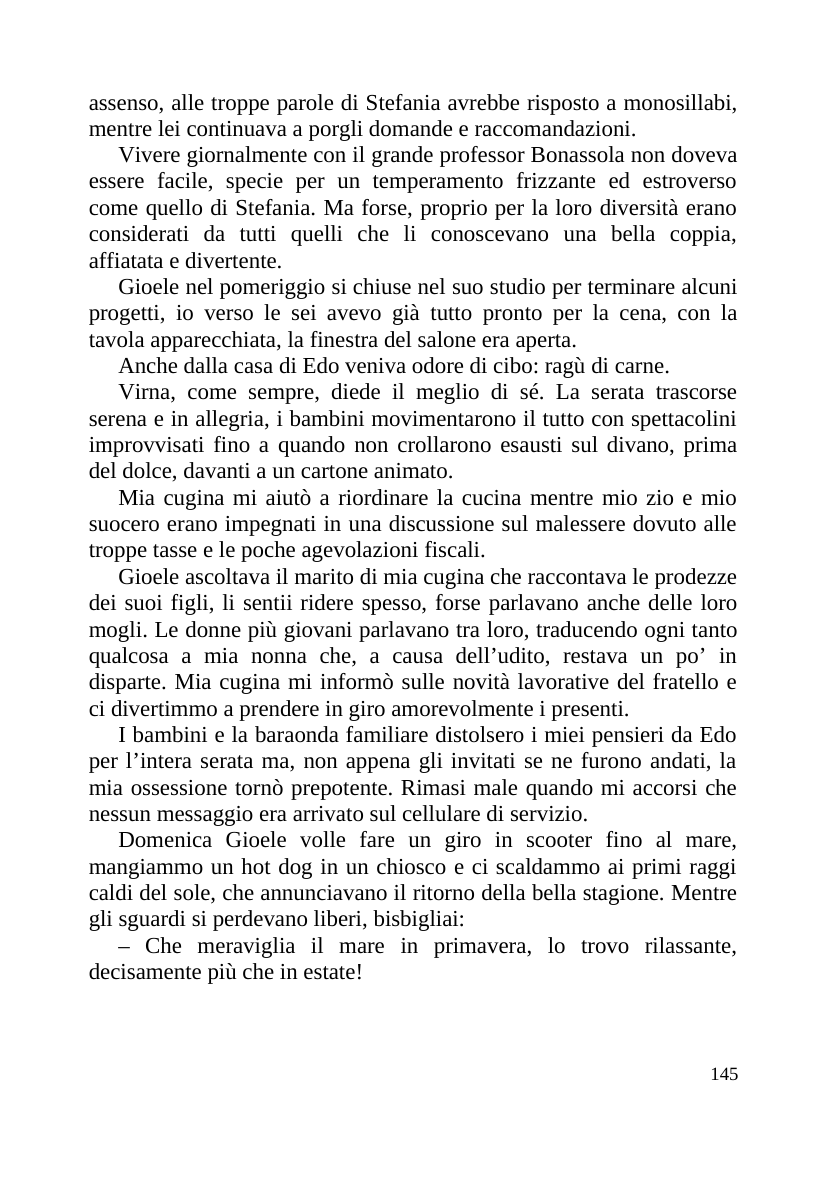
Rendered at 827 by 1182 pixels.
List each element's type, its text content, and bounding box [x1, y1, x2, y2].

text Mia cugina mi aiutò a riordinare la cucina mentre mio zio e mio suocero erano impegnati in una discussione sul malessere dovuto alle troppe tasse e le poche agevolazioni fiscali. [88, 484, 738, 563]
text Virna, come sempre, diede il meglio di sé. La serata trascorse serena e in allegria, i bambini movimentarono il tutto con spettacolini improvvisati fino a quando non crollarono esausti sul divano, prima del dolce, davanti a un cartone animato. [88, 378, 738, 484]
text Gioele ascoltava il marito di mia cugina che raccontava le prodezze dei suoi figli, li sentii ridere spesso, forse parlavano anche delle loro mogli. Le donne più giovani parlavano tra loro, traducendo ogni tanto qualcosa a mia nonna che, a causa dell’udito, restava un po’ in disparte. Mia cugina mi informò sulle novità lavorative del fratello e ci divertimmo a prendere in giro amorevolmente i presenti. [88, 563, 738, 721]
text Gioele nel pomeriggio si chiuse nel suo studio per terminare alcuni progetti, io verso le sei avevo già tutto pronto per la cena, con la tavola apparecchiata, la finestra del salone era aperta. [88, 273, 738, 352]
text I bambini e la baraonda familiare distolsero i miei pensieri da Edo per l’intera serata ma, non appena gli invitati se ne furono andati, la mia ossessione tornò prepotente. Rimasi male quando mi accorsi che nessun messaggio era arrivato sul cellulare di servizio. [88, 721, 738, 826]
text assenso, alle troppe parole di Stefania avrebbe risposto a monosillabi, mentre lei continuava a porgli domande e raccomandazioni. [88, 88, 738, 141]
text Domenica Gioele volle fare un giro in scooter fino al mare, mangiammo un hot dog in un chiosco e ci scaldammo ai primi raggi caldi del sole, che annunciavano il ritorno della bella stagione. Mentre gli sguardi si perdevano liberi, bisbigliai: [88, 826, 738, 932]
text ‒ Che meraviglia il mare in primavera, lo trovo rilassante, decisamente più che in estate! [88, 932, 738, 984]
text Vivere giornalmente con il grande professor Bonassola non doveva essere facile, specie per un temperamento frizzante ed estroverso come quello di Stefania. Ma forse, proprio per la loro diversità erano considerati da tutti quelli che li conoscevano una bella coppia, affiatata e divertente. [88, 141, 738, 273]
text Anche dalla casa di Edo veniva odore di cibo: ragù di carne. [88, 352, 738, 378]
